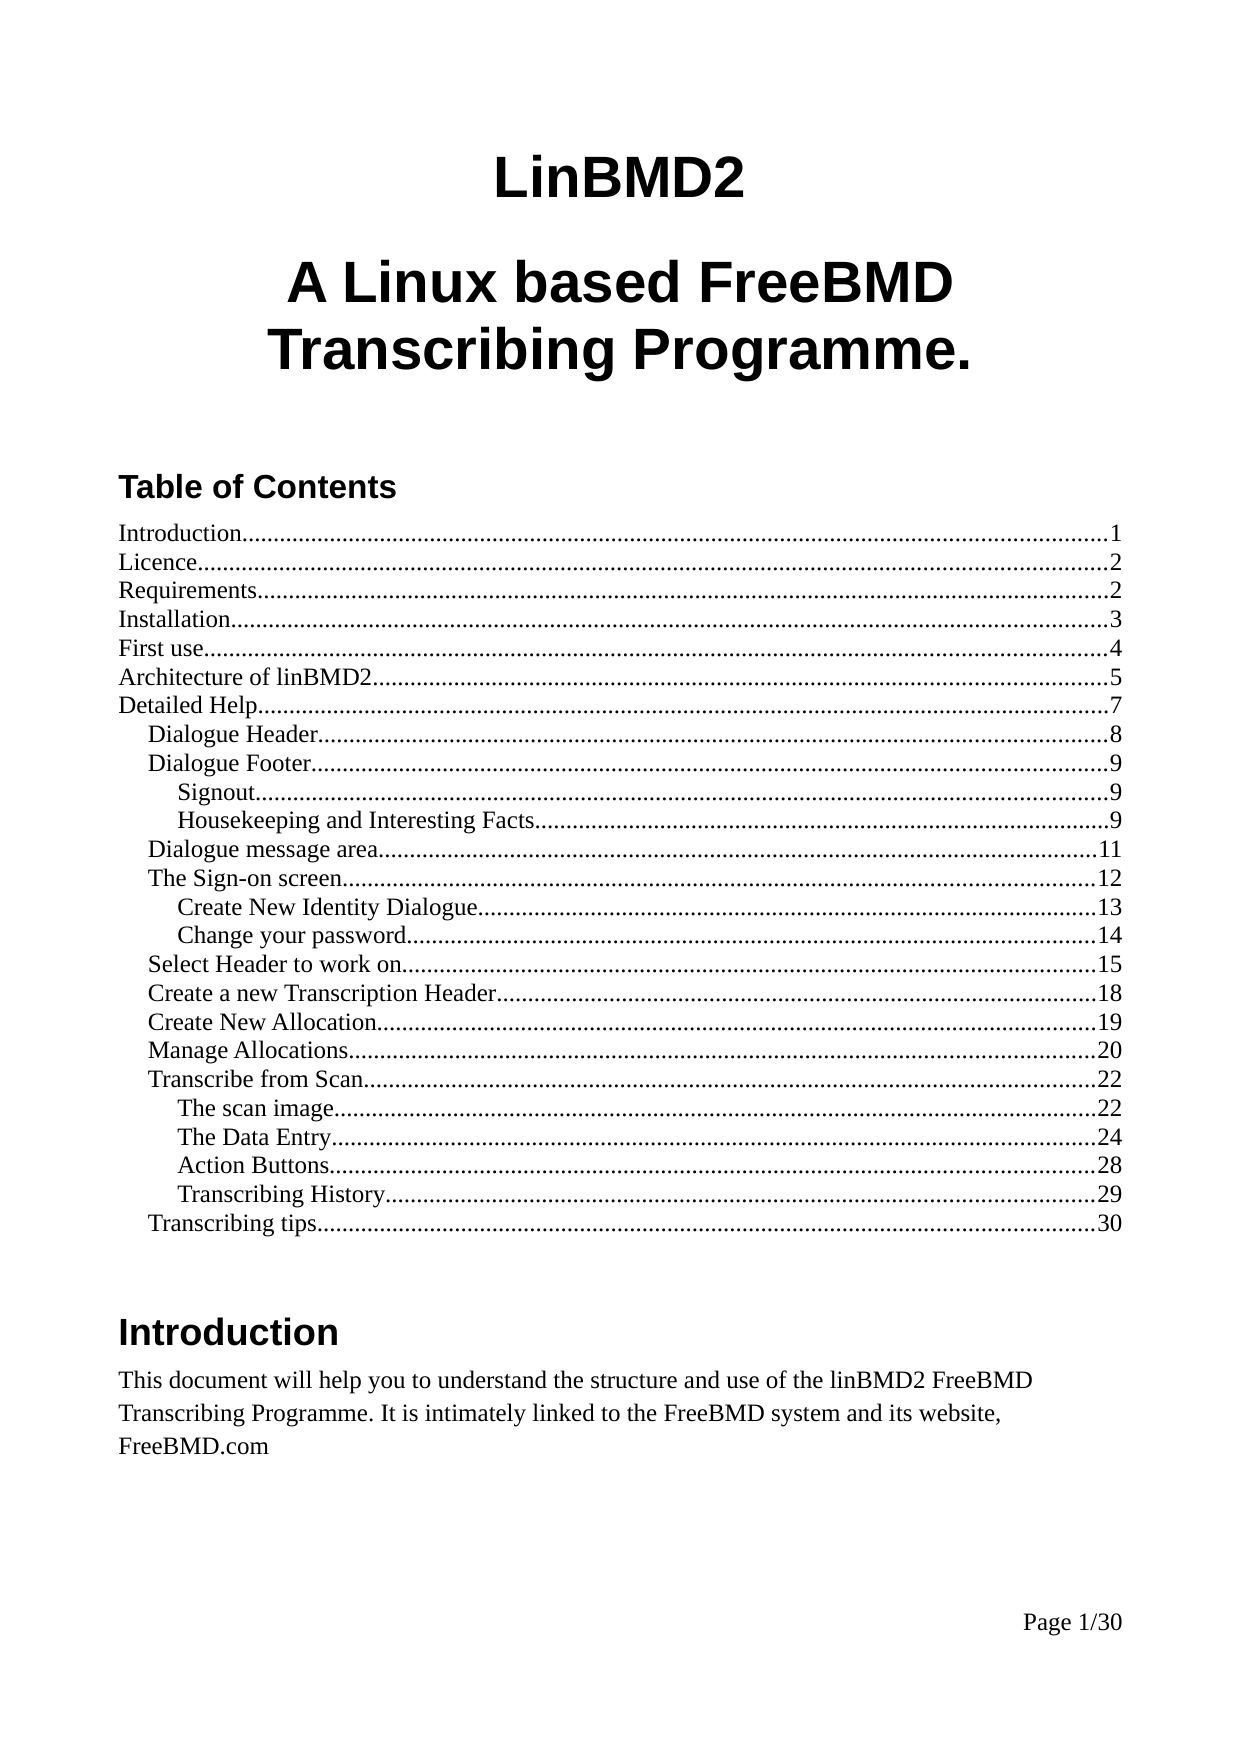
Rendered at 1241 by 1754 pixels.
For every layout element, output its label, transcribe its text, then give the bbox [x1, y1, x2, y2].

text Dialogue message area 11 [148, 834, 1122, 863]
text Create New Allocation 19 [148, 1007, 1122, 1035]
text The Data Entry 24 [177, 1122, 1122, 1150]
text Transcribing tips 30 [148, 1208, 1122, 1237]
text Housekeeping and Interesting Facts 9 [177, 805, 1122, 834]
text Create New Identity Dialogue 13 [177, 892, 1122, 920]
text Licence 2 [118, 547, 1122, 575]
text Signout 9 [177, 777, 1122, 805]
text Transcribe from Scan 22 [148, 1064, 1122, 1093]
subtitle Table of Contents [118, 467, 1122, 505]
text Installation 3 [118, 604, 1122, 633]
text Change your password 14 [177, 920, 1122, 949]
text Detailed Help 7 [118, 690, 1122, 719]
title LinBMD2 [118, 143, 1122, 210]
text First use 4 [118, 633, 1122, 662]
text Requirements 2 [118, 575, 1122, 604]
text Create a new Transcription Header 18 [148, 978, 1122, 1007]
text Dialogue Header 8 [148, 719, 1122, 748]
text Select Header to work on 15 [148, 949, 1122, 978]
text Dialogue Footer 9 [148, 748, 1122, 777]
subtitle Introduction [118, 1309, 1122, 1353]
text The Sign-on screen 12 [148, 863, 1122, 892]
text Manage Allocations 20 [148, 1035, 1122, 1064]
text Action Buttons 28 [177, 1150, 1122, 1179]
text Transcribing History 29 [177, 1179, 1122, 1208]
text Architecture of linBMD2 5 [118, 662, 1122, 690]
text This document will help you to understand the structure and use of the linBMD2 FreeBMD Transcribing Programme. It is intimately linked to the FreeBMD system and its website, FreeBMD.com [118, 1365, 1122, 1460]
text Introduction 1 [118, 518, 1122, 547]
text The scan image 22 [177, 1093, 1122, 1122]
title A Linux based FreeBMD Transcribing Programme. [118, 248, 1122, 382]
